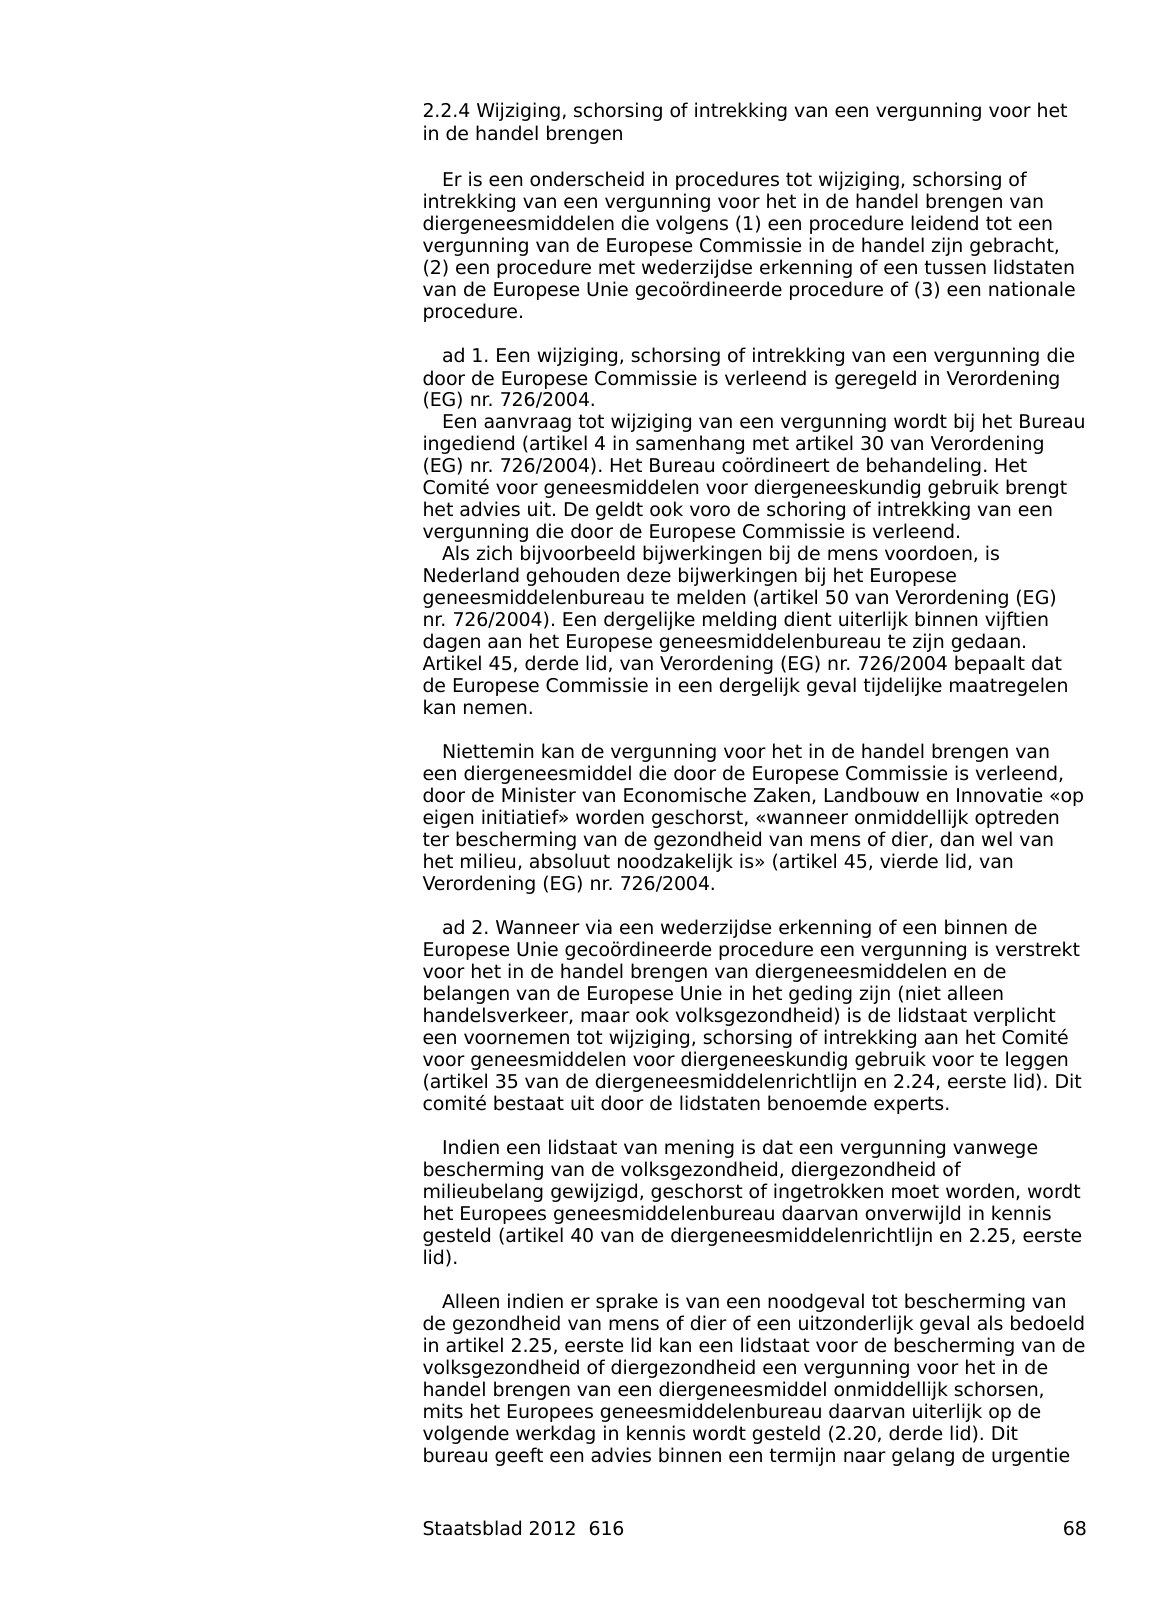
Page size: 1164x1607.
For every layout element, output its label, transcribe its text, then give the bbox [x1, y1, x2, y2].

text Als zich bijvoorbeeld bijwerkingen bij de mens voordoen, is Nederland gehouden deze bijwerkingen bij het Europese geneesmiddelenbureau te melden (artikel 50 van Verordening (EG) nr. 726/2004). Een dergelijke melding dient uiterlijk binnen vijftien dagen aan het Europese geneesmiddelenbureau te zijn gedaan. Artikel 45, derde lid, van Verordening (EG) nr. 726/2004 bepaalt dat de Europese Commissie in een dergelijk geval tijdelijke maatregelen kan nemen. [422, 543, 1087, 719]
text Niettemin kan de vergunning voor het in de handel brengen van een diergeneesmiddel die door de Europese Commissie is verleend, door de Minister van Economische Zaken, Landbouw en Innovatie «op eigen initiatief» worden geschorst, «wanneer onmiddellijk optreden ter bescherming van de gezondheid van mens of dier, dan wel van het milieu, absoluut noodzakelijk is» (artikel 45, vierde lid, van Verordening (EG) nr. 726/2004. [422, 741, 1087, 895]
text Indien een lidstaat van mening is dat een vergunning vanwege bescherming van de volksgezondheid, diergezondheid of milieubelang gewijzigd, geschorst of ingetrokken moet worden, wordt het Europees geneesmiddelenbureau daarvan onverwijld in kennis gesteld (artikel 40 van de diergeneesmiddelenrichtlijn en 2.25, eerste lid). [422, 1137, 1087, 1269]
text ad 2. Wanneer via een wederzijdse erkenning of een binnen de Europese Unie gecoördineerde procedure een vergunning is verstrekt voor het in de handel brengen van diergeneesmiddelen en de belangen van de Europese Unie in het geding zijn (niet alleen handelsverkeer, maar ook volksgezondheid) is de lidstaat verplicht een voornemen tot wijziging, schorsing of intrekking aan het Comité voor geneesmiddelen voor diergeneeskundig gebruik voor te leggen (artikel 35 van de diergeneesmiddelenrichtlijn en 2.24, eerste lid). Dit comité bestaat uit door de lidstaten benoemde experts. [422, 917, 1087, 1115]
text Een aanvraag tot wijziging van een vergunning wordt bij het Bureau ingediend (artikel 4 in samenhang met artikel 30 van Verordening (EG) nr. 726/2004). Het Bureau coördineert de behandeling. Het Comité voor geneesmiddelen voor diergeneeskundig gebruik brengt het advies uit. De geldt ook voro de schoring of intrekking van een vergunning die door de Europese Commissie is verleend. [422, 411, 1087, 543]
text ad 1. Een wijziging, schorsing of intrekking van een vergunning die door de Europese Commissie is verleend is geregeld in Verordening (EG) nr. 726/2004. [422, 345, 1087, 411]
subtitle 2.2.4 Wijziging, schorsing of intrekking van een vergunning voor het in de handel brengen [422, 100, 1087, 144]
text Er is een onderscheid in procedures tot wijziging, schorsing of intrekking van een vergunning voor het in de handel brengen van diergeneesmiddelen die volgens (1) een procedure leidend tot een vergunning van de Europese Commissie in de handel zijn gebracht, (2) een procedure met wederzijdse erkenning of een tussen lidstaten van de Europese Unie gecoördineerde procedure of (3) een nationale procedure. [422, 169, 1087, 323]
text Alleen indien er sprake is van een noodgeval tot bescherming van de gezondheid van mens of dier of een uitzonderlijk geval als bedoeld in artikel 2.25, eerste lid kan een lidstaat voor de bescherming van de volksgezondheid of diergezondheid een vergunning voor het in de handel brengen van een diergeneesmiddel onmiddellijk schorsen, mits het Europees geneesmiddelenbureau daarvan uiterlijk op de volgende werkdag in kennis wordt gesteld (2.20, derde lid). Dit bureau geeft een advies binnen een termijn naar gelang de urgentie [422, 1291, 1087, 1467]
